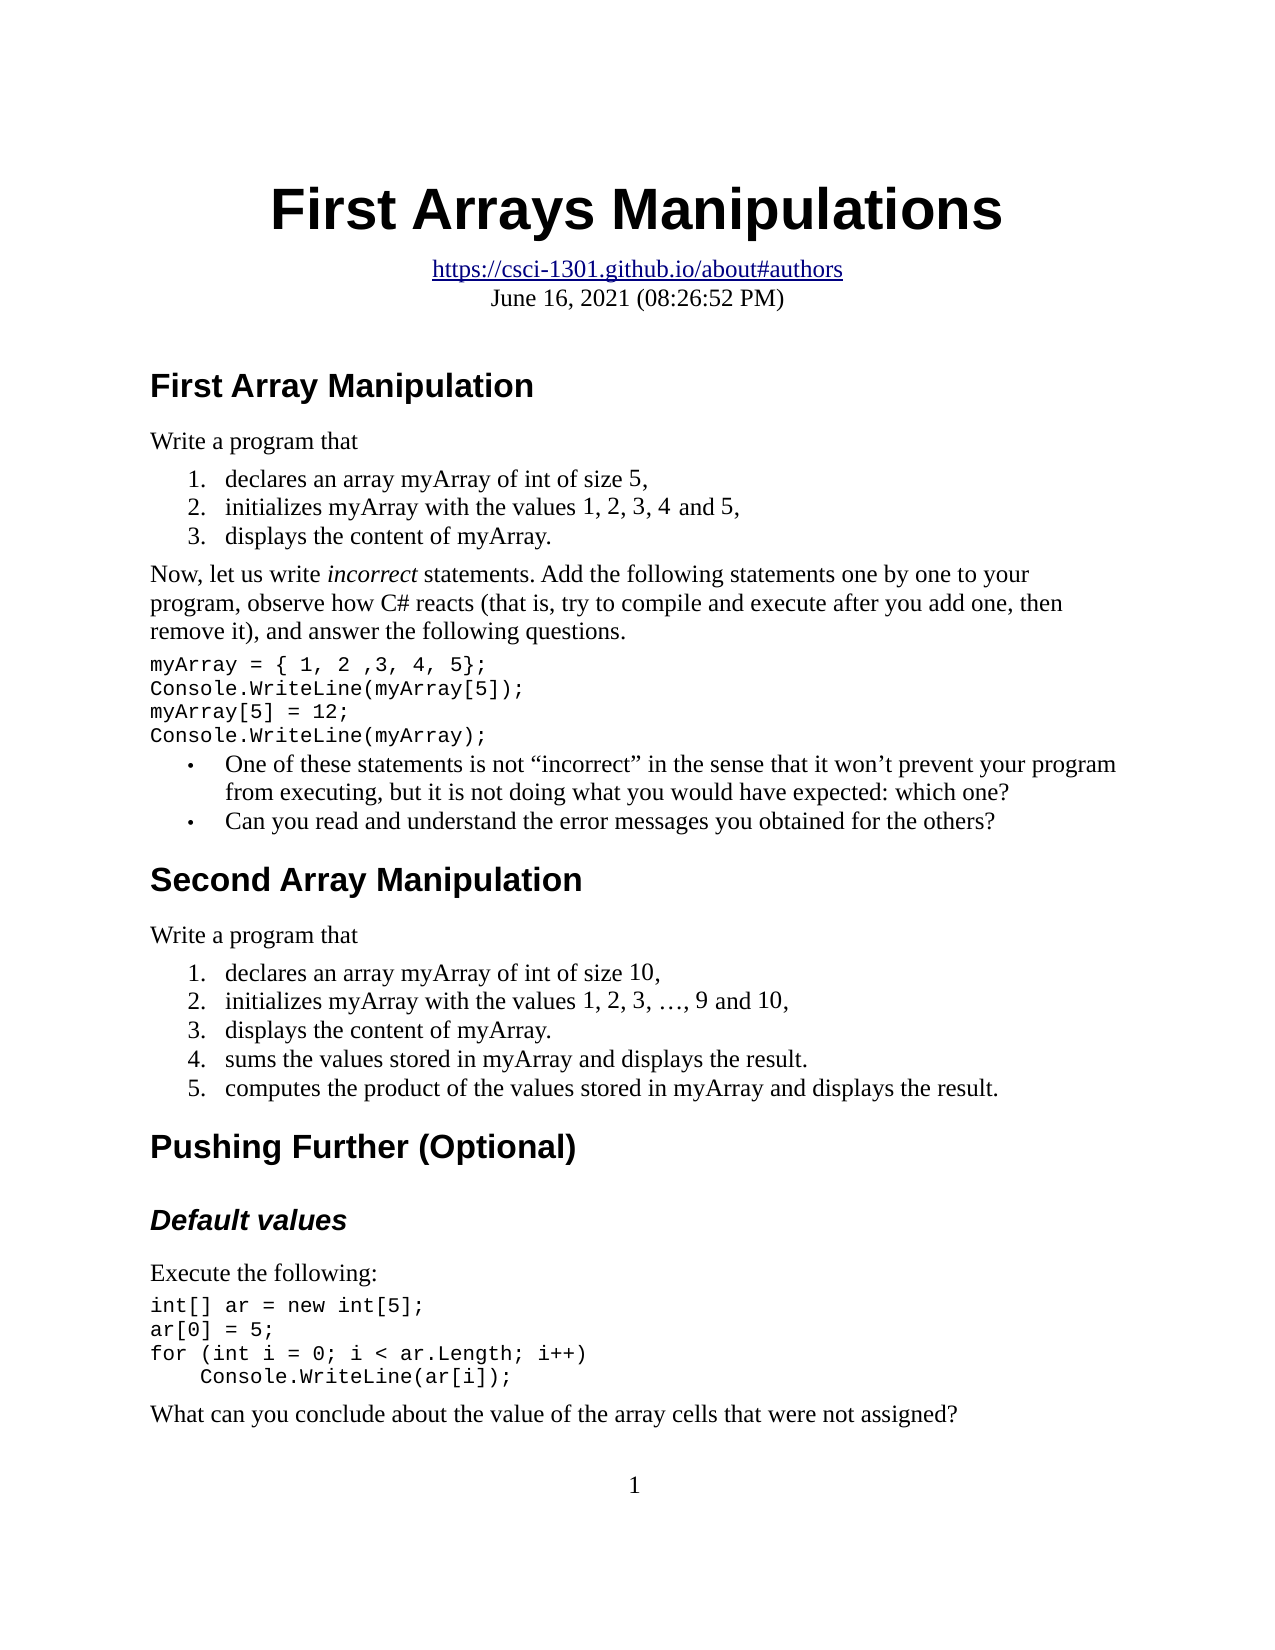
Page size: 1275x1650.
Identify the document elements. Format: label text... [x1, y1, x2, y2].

list Can you read and understand the error messages you obtained for the others? [187, 806, 1125, 835]
text https://csci-1301.github.io/about#authors [150, 254, 1125, 283]
text ar[0] = 5; [150, 1319, 1125, 1343]
subtitle Default values [150, 1203, 1125, 1236]
list sums the values stored in myArray and displays the result. [187, 1044, 1125, 1073]
text Now, let us write incorrect statements. Add the following statements one by one to your program, observe how C# reacts (that is, try to compile and execute after you add one, then remove it), and answer the following questions. [150, 559, 1125, 645]
text for (int i = 0; i < ar.Length; i++) [150, 1343, 1125, 1366]
list declares an array myArray of int of size , [187, 958, 1125, 986]
list computes the product of the values stored in myArray and displays the result. [187, 1073, 1125, 1101]
list initializes myArray with the values , , , …, and , [187, 986, 1125, 1015]
text int[] ar = new int[5]; [150, 1295, 1125, 1319]
text myArray = { 1, 2 ,3, 4, 5}; [150, 654, 1125, 678]
text Console.WriteLine(myArray[5]); [150, 678, 1125, 701]
list displays the content of myArray. [187, 521, 1125, 550]
title First Arrays Manipulations [150, 175, 1125, 242]
list displays the content of myArray. [187, 1015, 1125, 1044]
text myArray[5] = 12; [150, 701, 1125, 725]
subtitle Second Array Manipulation [150, 860, 1125, 898]
text What can you conclude about the value of the array cells that were not assigned? [150, 1399, 1125, 1428]
list initializes myArray with the values , , , and , [187, 492, 1125, 521]
text Write a program that [150, 426, 1125, 455]
list declares an array myArray of int of size , [187, 464, 1125, 492]
list One of these statements is not “incorrect” in the sense that it won’t prevent your program from executing, but it is not doing what you would have expected: which one? [187, 749, 1125, 806]
subtitle Pushing Further (Optional) [150, 1126, 1125, 1165]
text Execute the following: [150, 1258, 1125, 1286]
text June 16, 2021 (08:26:52 PM) [150, 283, 1125, 312]
text Console.WriteLine(ar[i]); [150, 1366, 1125, 1390]
text Write a program that [150, 920, 1125, 949]
subtitle First Array Manipulation [150, 366, 1125, 404]
text Console.WriteLine(myArray); [150, 725, 1125, 749]
